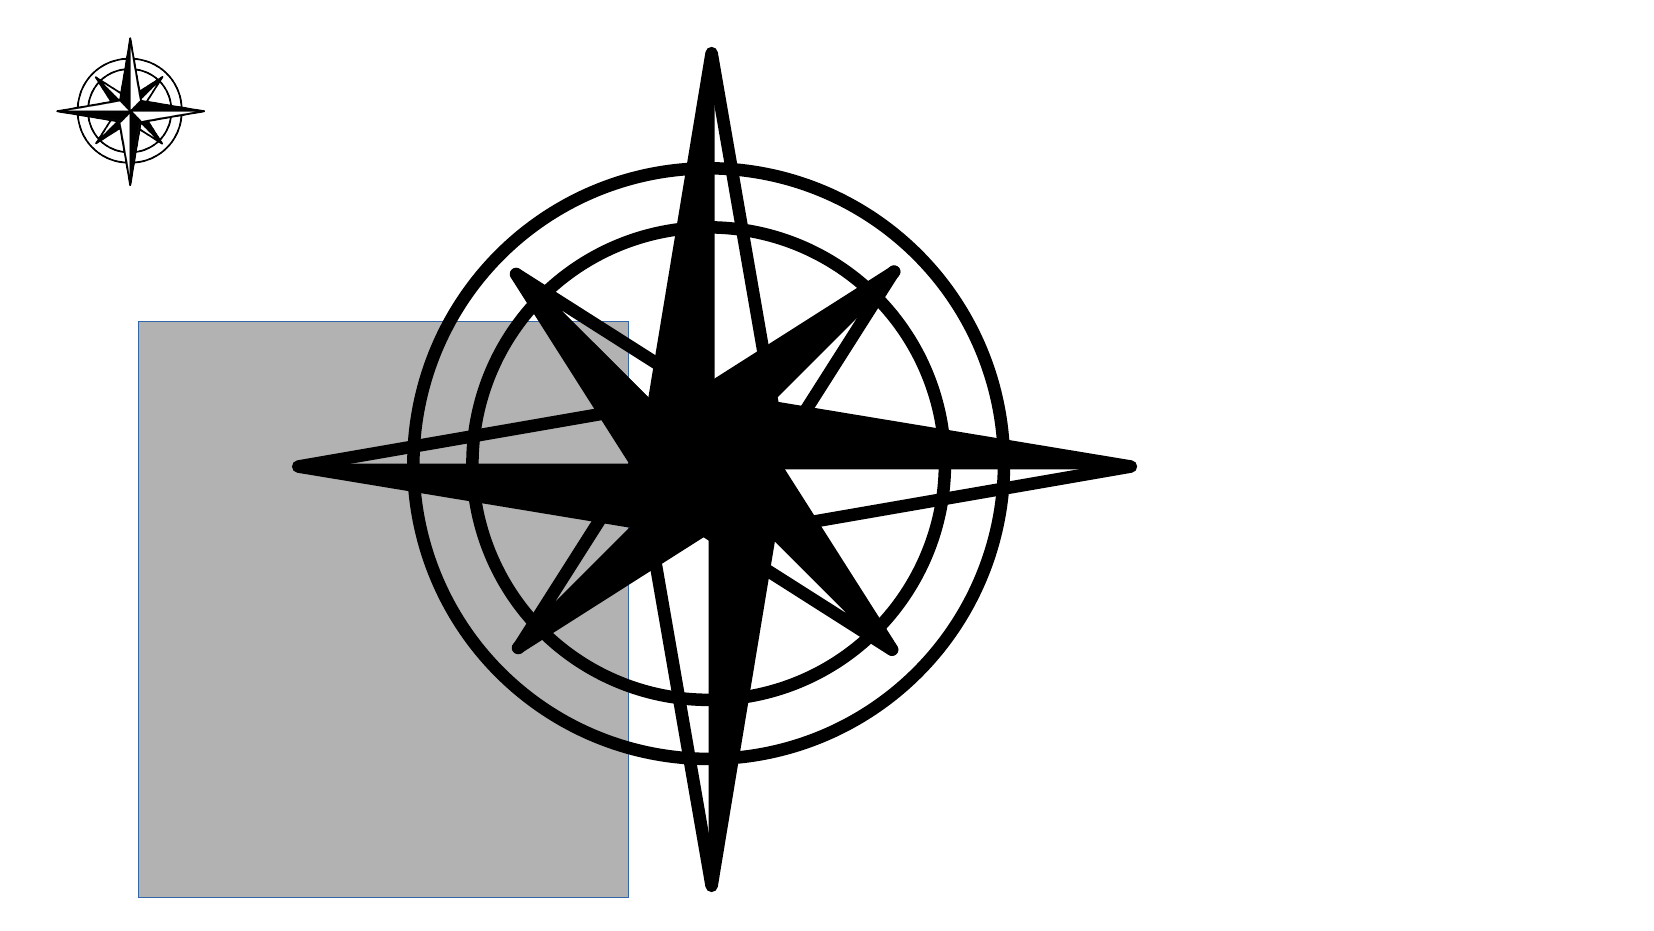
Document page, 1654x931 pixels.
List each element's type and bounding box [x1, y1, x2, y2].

picture [56, 37, 205, 187]
text_box [559, 524, 628, 597]
text_box [310, 413, 708, 520]
text_box [659, 64, 765, 456]
text_box [717, 413, 1120, 521]
text_box [482, 274, 642, 428]
text_box [483, 504, 590, 611]
text_box [777, 528, 893, 650]
text_box [770, 271, 895, 389]
text_box [138, 321, 629, 898]
text_box [573, 321, 629, 376]
text_box [604, 321, 629, 337]
text_box [421, 321, 511, 438]
text_box [422, 494, 629, 741]
text_box [657, 477, 765, 875]
text_box [518, 529, 649, 678]
